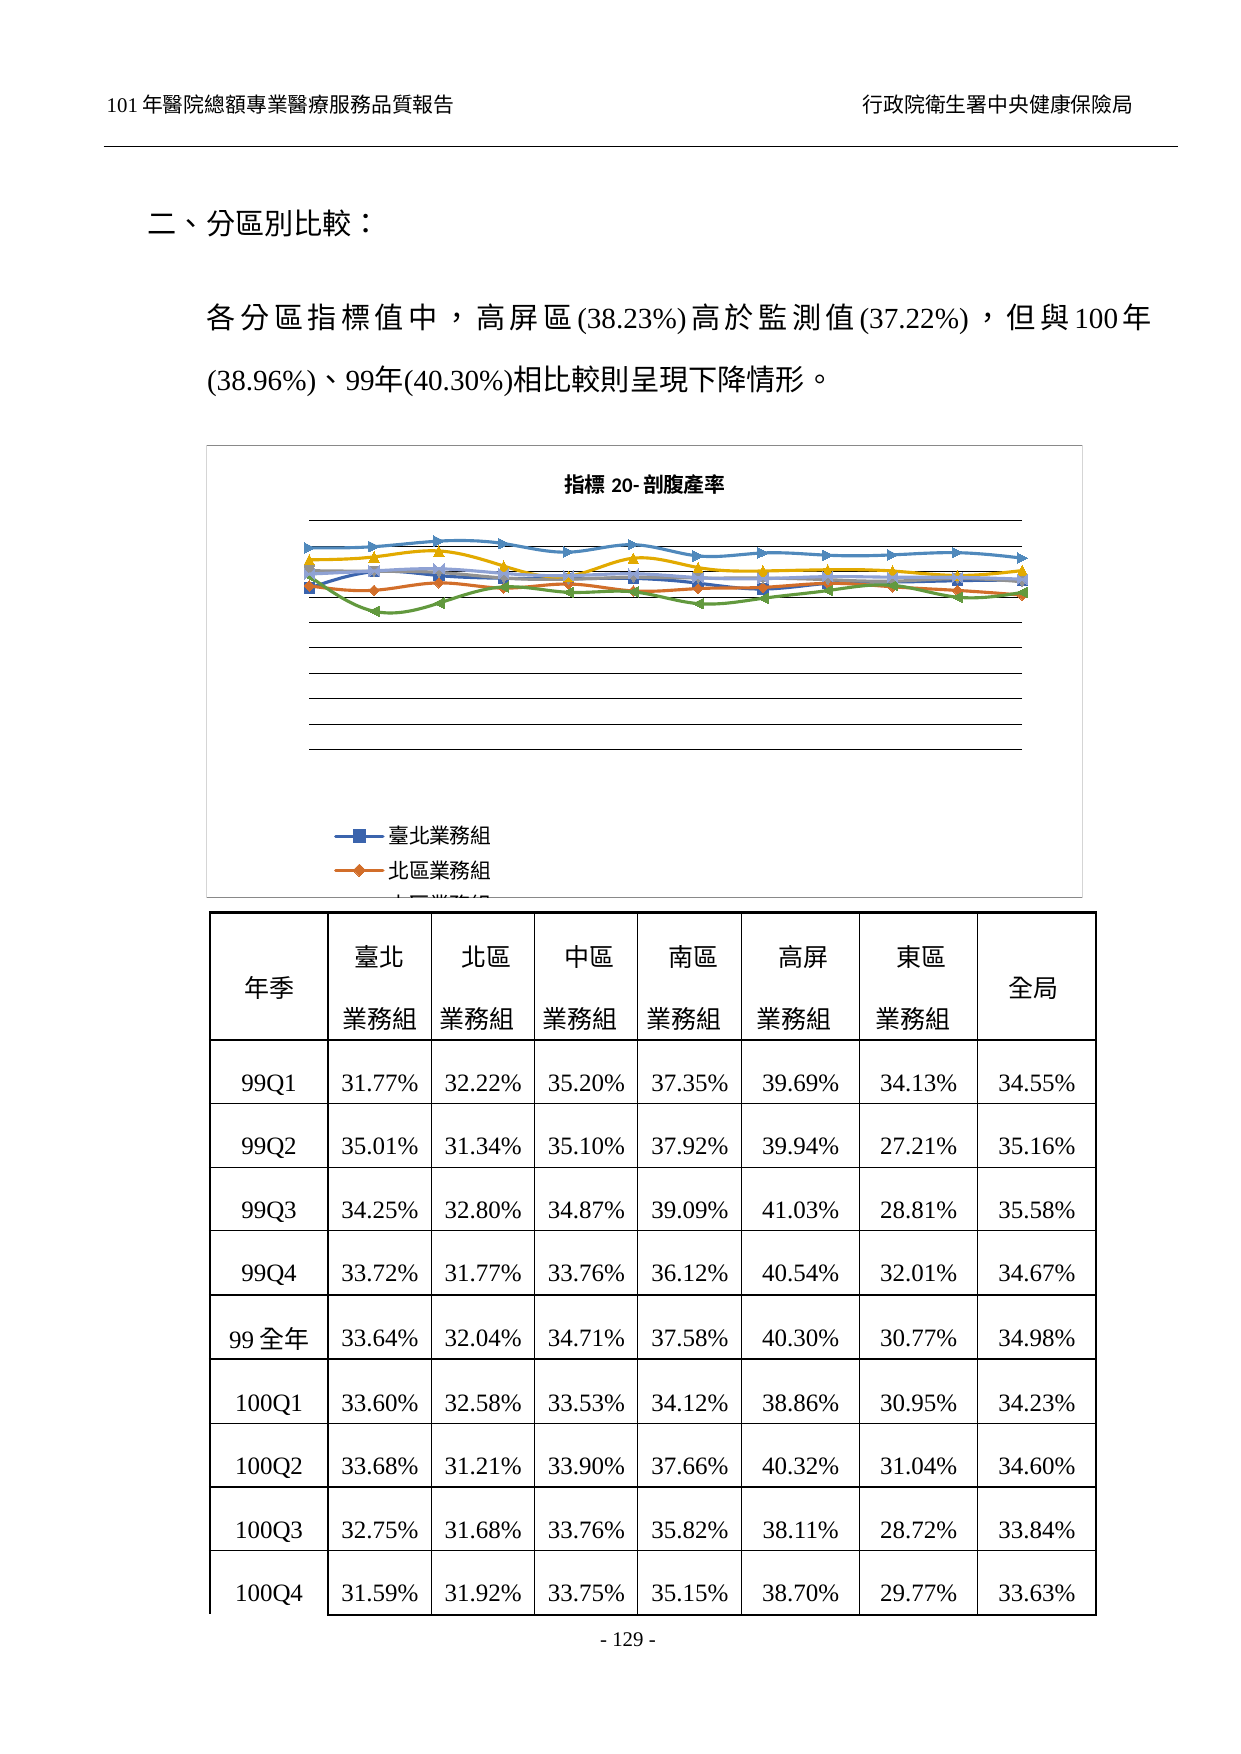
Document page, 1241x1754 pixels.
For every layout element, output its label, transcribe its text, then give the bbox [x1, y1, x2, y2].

table_cell 38.86% [742, 1360, 859, 1423]
table_cell 33.90% [535, 1424, 637, 1486]
table_cell 34.55% [978, 1041, 1095, 1103]
table_header 臺北 業務組 [329, 914, 431, 1038]
table_cell 32.80% [432, 1168, 534, 1230]
table_cell 35.20% [535, 1041, 637, 1103]
table_cell 34.98% [978, 1296, 1095, 1358]
table_cell 34.13% [860, 1041, 977, 1103]
table_header 高屏 業務組 [742, 914, 859, 1038]
table_cell 31.92% [432, 1551, 534, 1613]
table_cell 37.92% [638, 1104, 741, 1167]
table_cell 36.12% [638, 1231, 741, 1294]
table_cell 39.09% [638, 1168, 741, 1230]
table_cell 40.30% [742, 1296, 859, 1358]
table_cell 33.64% [329, 1296, 431, 1358]
table_cell 35.16% [978, 1104, 1095, 1167]
table_cell 99Q1 [211, 1041, 327, 1103]
table_cell 37.35% [638, 1041, 741, 1103]
table_cell 34.71% [535, 1296, 637, 1358]
table_header 東區 業務組 [860, 914, 977, 1038]
table_cell 41.03% [742, 1168, 859, 1230]
table_cell 32.75% [329, 1488, 431, 1550]
text 二、分區別比較： [128, 180, 1152, 243]
table_cell 34.12% [638, 1360, 741, 1423]
table_header 年季 [211, 914, 327, 1038]
table_cell 34.25% [329, 1168, 431, 1230]
table_cell 30.77% [860, 1296, 977, 1358]
table_cell 39.94% [742, 1104, 859, 1167]
table_cell 31.34% [432, 1104, 534, 1167]
table_cell 32.58% [432, 1360, 534, 1423]
table_cell 31.59% [329, 1551, 431, 1613]
table_cell 33.84% [978, 1488, 1095, 1550]
table_header 北區 業務組 [432, 914, 534, 1038]
table_cell 34.87% [535, 1168, 637, 1230]
table_cell 31.21% [432, 1424, 534, 1486]
table_cell 31.04% [860, 1424, 977, 1486]
table_cell 37.66% [638, 1424, 741, 1486]
table_cell 99全年 [211, 1296, 327, 1358]
table_cell 100Q1 [211, 1360, 327, 1423]
table_header 南區 業務組 [638, 914, 741, 1038]
table_cell 28.81% [860, 1168, 977, 1230]
table_cell 99Q2 [211, 1104, 327, 1167]
table_cell 32.22% [432, 1041, 534, 1103]
table_cell 37.58% [638, 1296, 741, 1358]
table_cell 100Q2 [211, 1424, 327, 1486]
table_cell 33.53% [535, 1360, 637, 1423]
table_cell 38.11% [742, 1488, 859, 1550]
table_cell 99Q4 [211, 1231, 327, 1294]
table_cell 33.63% [978, 1551, 1095, 1613]
table_cell 34.23% [978, 1360, 1095, 1423]
table_cell 35.01% [329, 1104, 431, 1167]
table_cell 34.60% [978, 1424, 1095, 1486]
table_cell 29.77% [860, 1551, 977, 1613]
table_cell 35.82% [638, 1488, 741, 1550]
table_cell 39.69% [742, 1041, 859, 1103]
text 各分區指標值中，高屏區(38.23%)高於監測值(37.22%)，但與100年(38.96%)、99年(40.30%)相比較則呈現下降情形。 [207, 274, 1152, 399]
table_cell 31.77% [329, 1041, 431, 1103]
table_cell 33.76% [535, 1488, 637, 1550]
table_cell 35.15% [638, 1551, 741, 1613]
table_cell 40.32% [742, 1424, 859, 1486]
table_cell 99Q3 [211, 1168, 327, 1230]
table_cell 34.67% [978, 1231, 1095, 1294]
table_cell 33.68% [329, 1424, 431, 1486]
table_cell 31.68% [432, 1488, 534, 1550]
table_header 全局 [978, 914, 1095, 1038]
table_cell 33.76% [535, 1231, 637, 1294]
table_header 中區 業務組 [535, 914, 637, 1038]
table_cell 32.04% [432, 1296, 534, 1358]
table_cell 100Q4 [211, 1551, 327, 1613]
table_cell 27.21% [860, 1104, 977, 1167]
table_cell 30.95% [860, 1360, 977, 1423]
table_cell 35.58% [978, 1168, 1095, 1230]
table_cell 31.77% [432, 1231, 534, 1294]
table_cell 40.54% [742, 1231, 859, 1294]
table_cell 100Q3 [211, 1488, 327, 1550]
table_cell 32.01% [860, 1231, 977, 1294]
table_cell 33.72% [329, 1231, 431, 1294]
table_cell 28.72% [860, 1488, 977, 1550]
table_cell 33.60% [329, 1360, 431, 1423]
table_cell 38.70% [742, 1551, 859, 1613]
table_cell 33.75% [535, 1551, 637, 1613]
table_cell 35.10% [535, 1104, 637, 1167]
